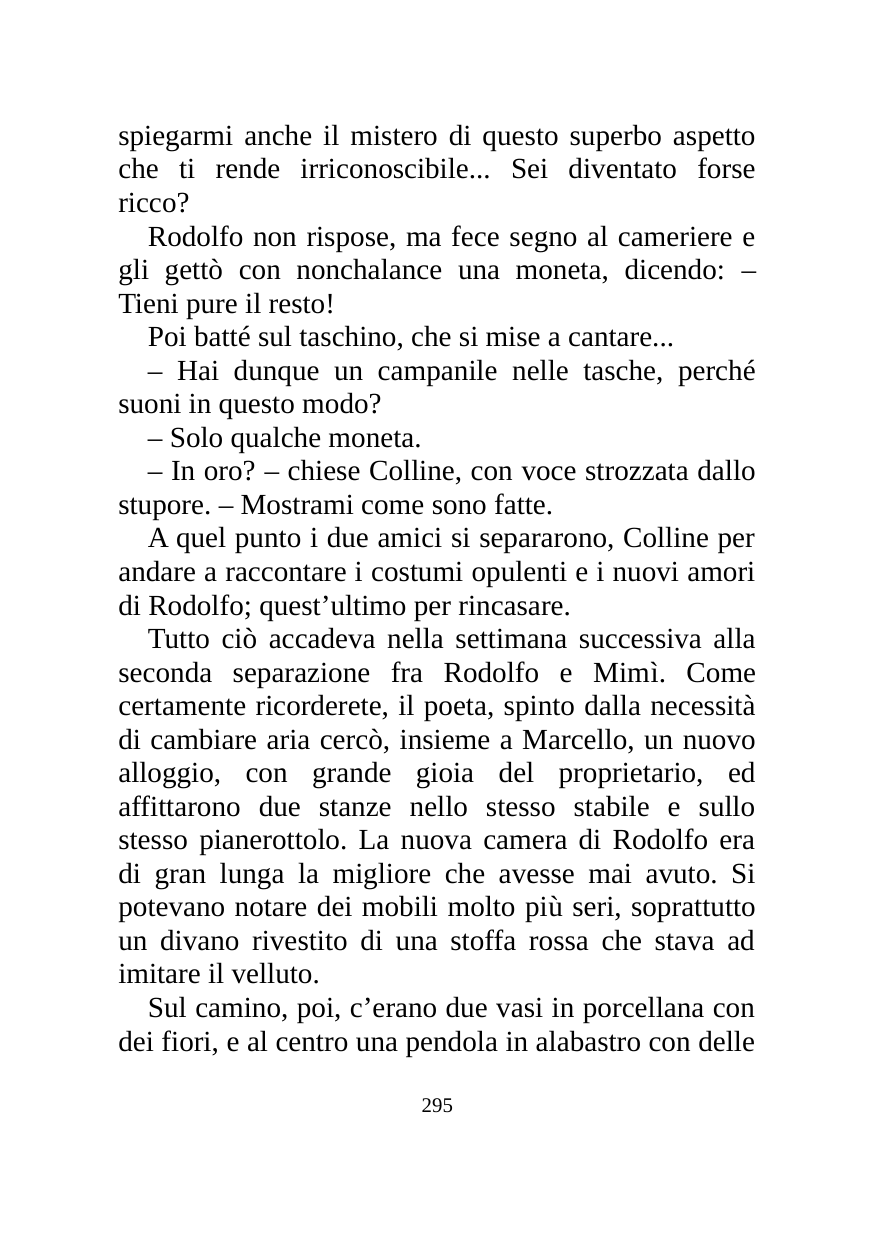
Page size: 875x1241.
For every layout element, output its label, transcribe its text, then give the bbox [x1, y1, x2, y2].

text ‒ Solo qualche moneta. [118, 420, 756, 453]
text Sul camino, poi, c’erano due vasi in porcellana con dei fiori, e al centro una pendola in alabastro con delle [118, 990, 756, 1057]
text Poi batté sul taschino, che si mise a cantare... [118, 319, 756, 353]
text spiegarmi anche il mistero di questo superbo aspetto che ti rende irriconoscibile... Sei diventato forse ricco? [118, 118, 756, 219]
text Rodolfo non rispose, ma fece segno al cameriere e gli gettò con nonchalance una moneta, dicendo: ‒ Tieni pure il resto! [118, 219, 756, 319]
text Tutto ciò accadeva nella settimana successiva alla seconda separazione fra Rodolfo e Mimì. Come certamente ricorderete, il poeta, spinto dalla necessità di cambiare aria cercò, insieme a Marcello, un nuovo alloggio, con grande gioia del proprietario, ed affittarono due stanze nello stesso stabile e sullo stesso pianerottolo. La nuova camera di Rodolfo era di gran lunga la migliore che avesse mai avuto. Si potevano notare dei mobili molto più seri, soprattutto un divano rivestito di una stoffa rossa che stava ad imitare il velluto. [118, 621, 756, 990]
text ‒ In oro? ‒ chiese Colline, con voce strozzata dallo stupore. ‒ Mostrami come sono fatte. [118, 453, 756, 521]
text ‒ Hai dunque un campanile nelle tasche, perché suoni in questo modo? [118, 353, 756, 420]
text A quel punto i due amici si separarono, Colline per andare a raccontare i costumi opulenti e i nuovi amori di Rodolfo; quest’ultimo per rincasare. [118, 521, 756, 621]
